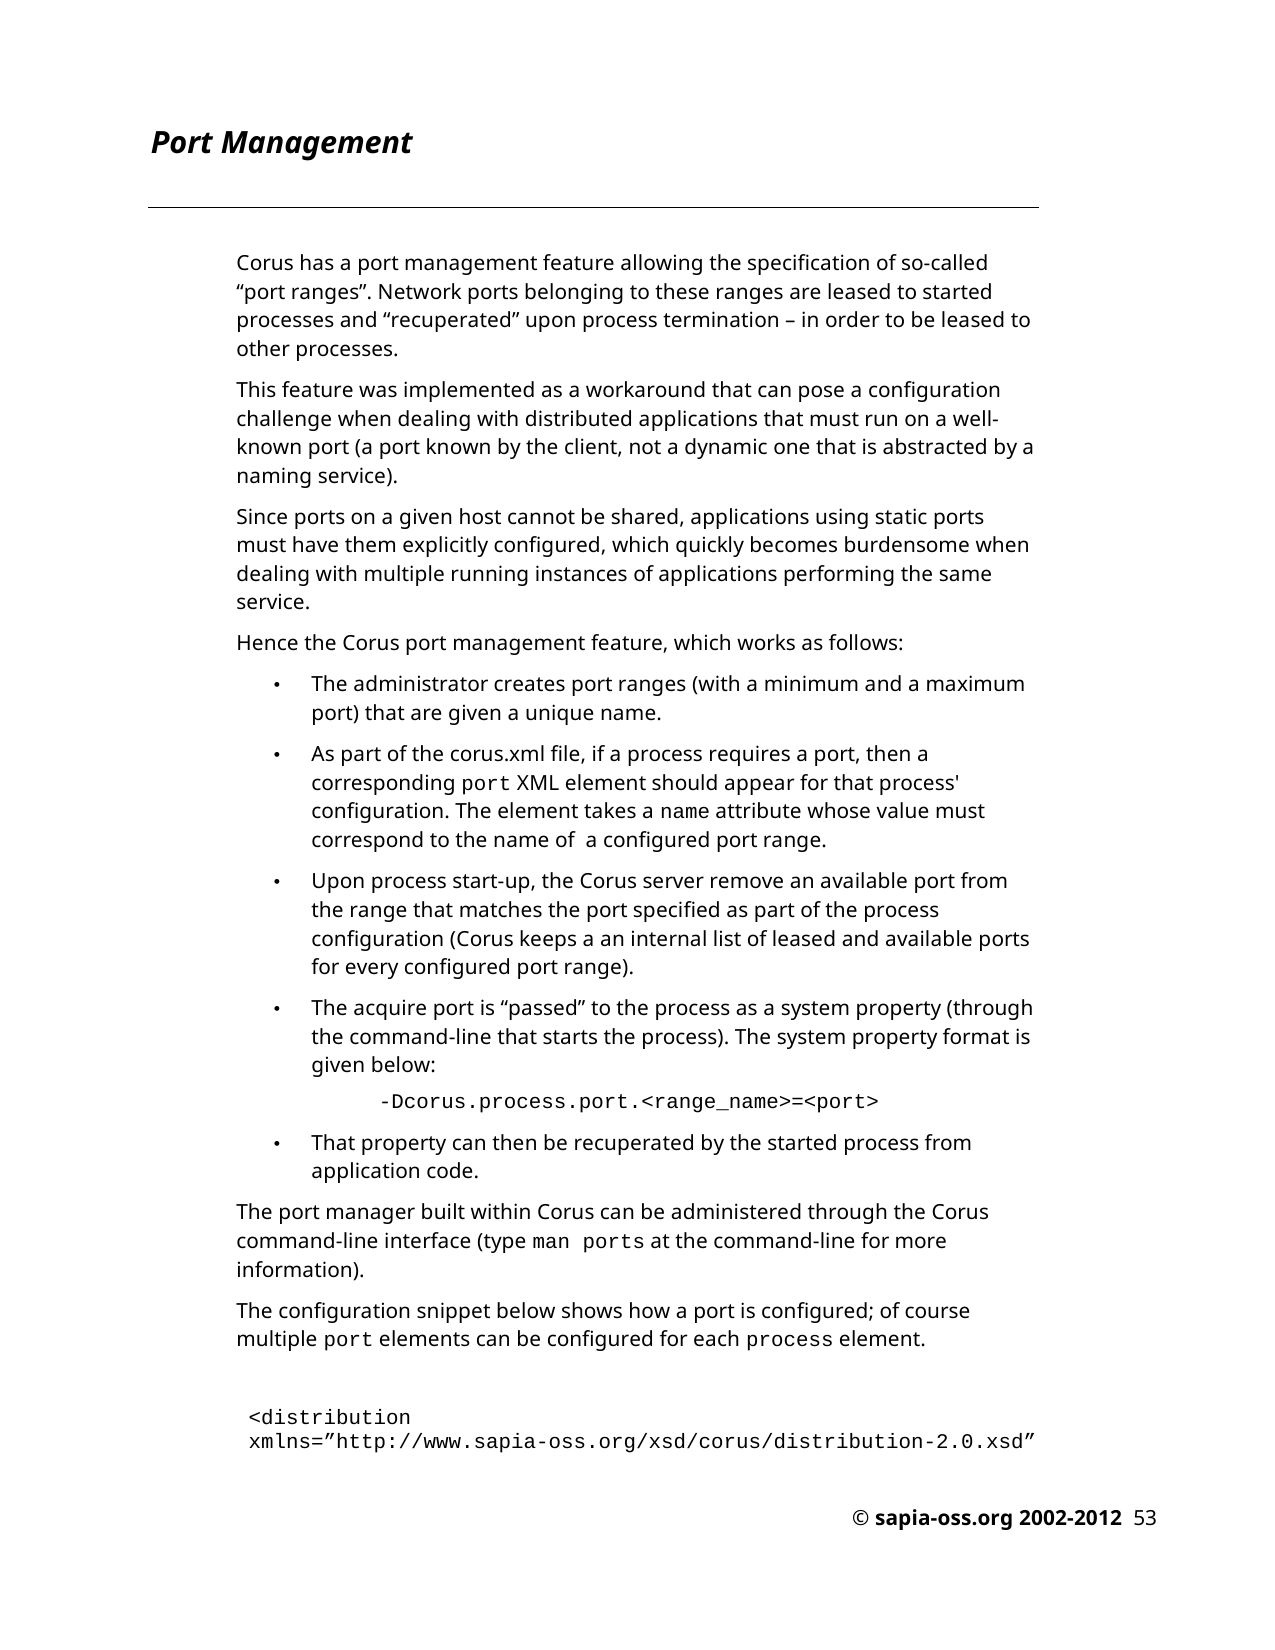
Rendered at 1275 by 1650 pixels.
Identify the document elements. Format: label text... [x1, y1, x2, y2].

text Since ports on a given host cannot be shared, applications using static ports must have them explicitly configured, which quickly becomes burdensome when dealing with multiple running instances of applications performing the same service. [236, 502, 1039, 616]
text The port manager built within Corus can be administered through the Corus command-line interface (type man ports at the command-line for more information). [236, 1197, 1039, 1283]
text -Dcorus.process.port.<range_name>=<port> [378, 1091, 1039, 1115]
text The configuration snippet below shows how a port is configured; of course multiple port elements can be configured for each process element. [236, 1296, 1039, 1353]
list As part of the corus.xml file, if a process requires a port, then a corresponding port XML element should appear for that process' configuration. The element takes a name attribute whose value must correspond to the name of a configured port range. [274, 739, 1039, 854]
list That property can then be recuperated by the started process from application code. [274, 1128, 1039, 1185]
text Corus has a port management feature allowing the specification of so-called “port ranges”. Network ports belonging to these ranges are leased to started processes and “recuperated” upon process termination – in order to be leased to other processes. [236, 248, 1039, 362]
list The administrator creates port ranges (with a minimum and a maximum port) that are given a unique name. [274, 669, 1039, 726]
list Upon process start-up, the Corus server remove an available port from the range that matches the port specified as part of the process configuration (Corus keeps a an internal list of leased and available ports for every configured port range). [274, 866, 1039, 981]
text Hence the Corus port management feature, which works as follows: [236, 628, 1039, 657]
text <distribution xmlns=”http://www.sapia-oss.org/xsd/corus/distribution-2.0.xsd” [248, 1407, 1039, 1455]
list The acquire port is “passed” to the process as a system property (through the command-line that starts the process). The system property format is given below: [274, 993, 1039, 1079]
text This feature was implemented as a workaround that can pose a configuration challenge when dealing with distributed applications that must run on a well-known port (a port known by the client, not a dynamic one that is abstracted by a naming service). [236, 375, 1039, 489]
subtitle Port Management [148, 118, 1039, 207]
